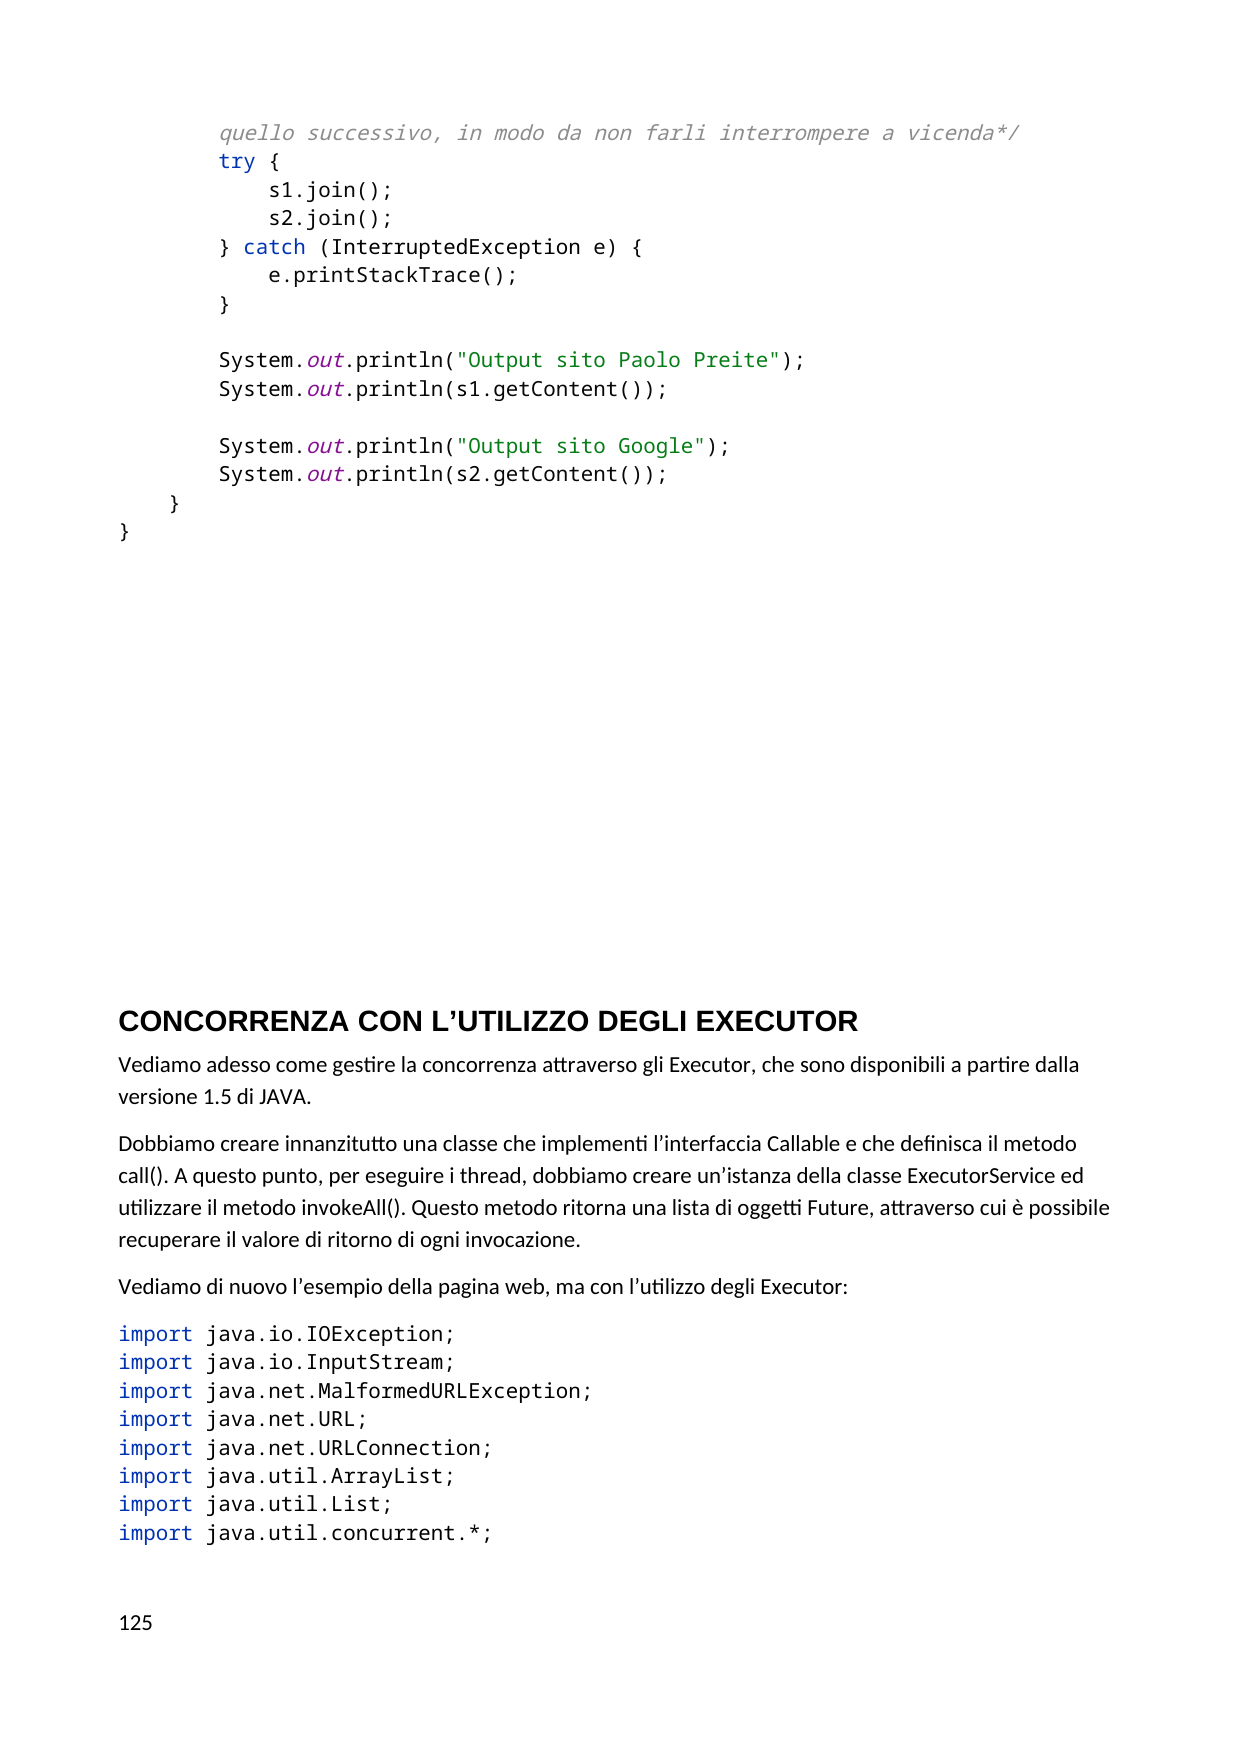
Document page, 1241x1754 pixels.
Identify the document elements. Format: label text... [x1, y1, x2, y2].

text import java.io.IOException; import java.io.InputStream; import java.net.MalformedURLException; import java.net.URL; import java.net.URLConnection; import java.util.ArrayList; import java.util.List; import java.util.concurrent.*; [118, 1319, 1122, 1575]
subtitle CONCORRENZA CON L’UTILIZZO DEGLI EXECUTOR [118, 1003, 1122, 1037]
text Vediamo di nuovo l’esempio della pagina web, ma con l’utilizzo degli Executor: [118, 1272, 1122, 1300]
text Dobbiamo creare innanzitutto una classe che implementi l’interfaccia Callable e che definisca il metodo call(). A questo punto, per eseguire i thread, dobbiamo creare un’istanza della classe ExecutorService ed utilizzare il metodo invokeAll(). Questo metodo ritorna una lista di oggetti Future, attraverso cui è possibile recuperare il valore di ritorno di ogni invocazione. [118, 1129, 1122, 1253]
text Vediamo adesso come gestire la concorrenza attraverso gli Executor, che sono disponibili a partire dalla versione 1.5 di JAVA. [118, 1050, 1122, 1110]
text quello successivo, in modo da non farli interrompere a vicenda*/ try { s1.join(); s2.join(); } catch (InterruptedException e) { e.printStackTrace(); } System.out.println("Output sito Paolo Preite"); System.out.println(s1.getContent()); System.out.println("Output sito Google"); System.out.println(s2.getContent()); } } [118, 118, 1122, 601]
